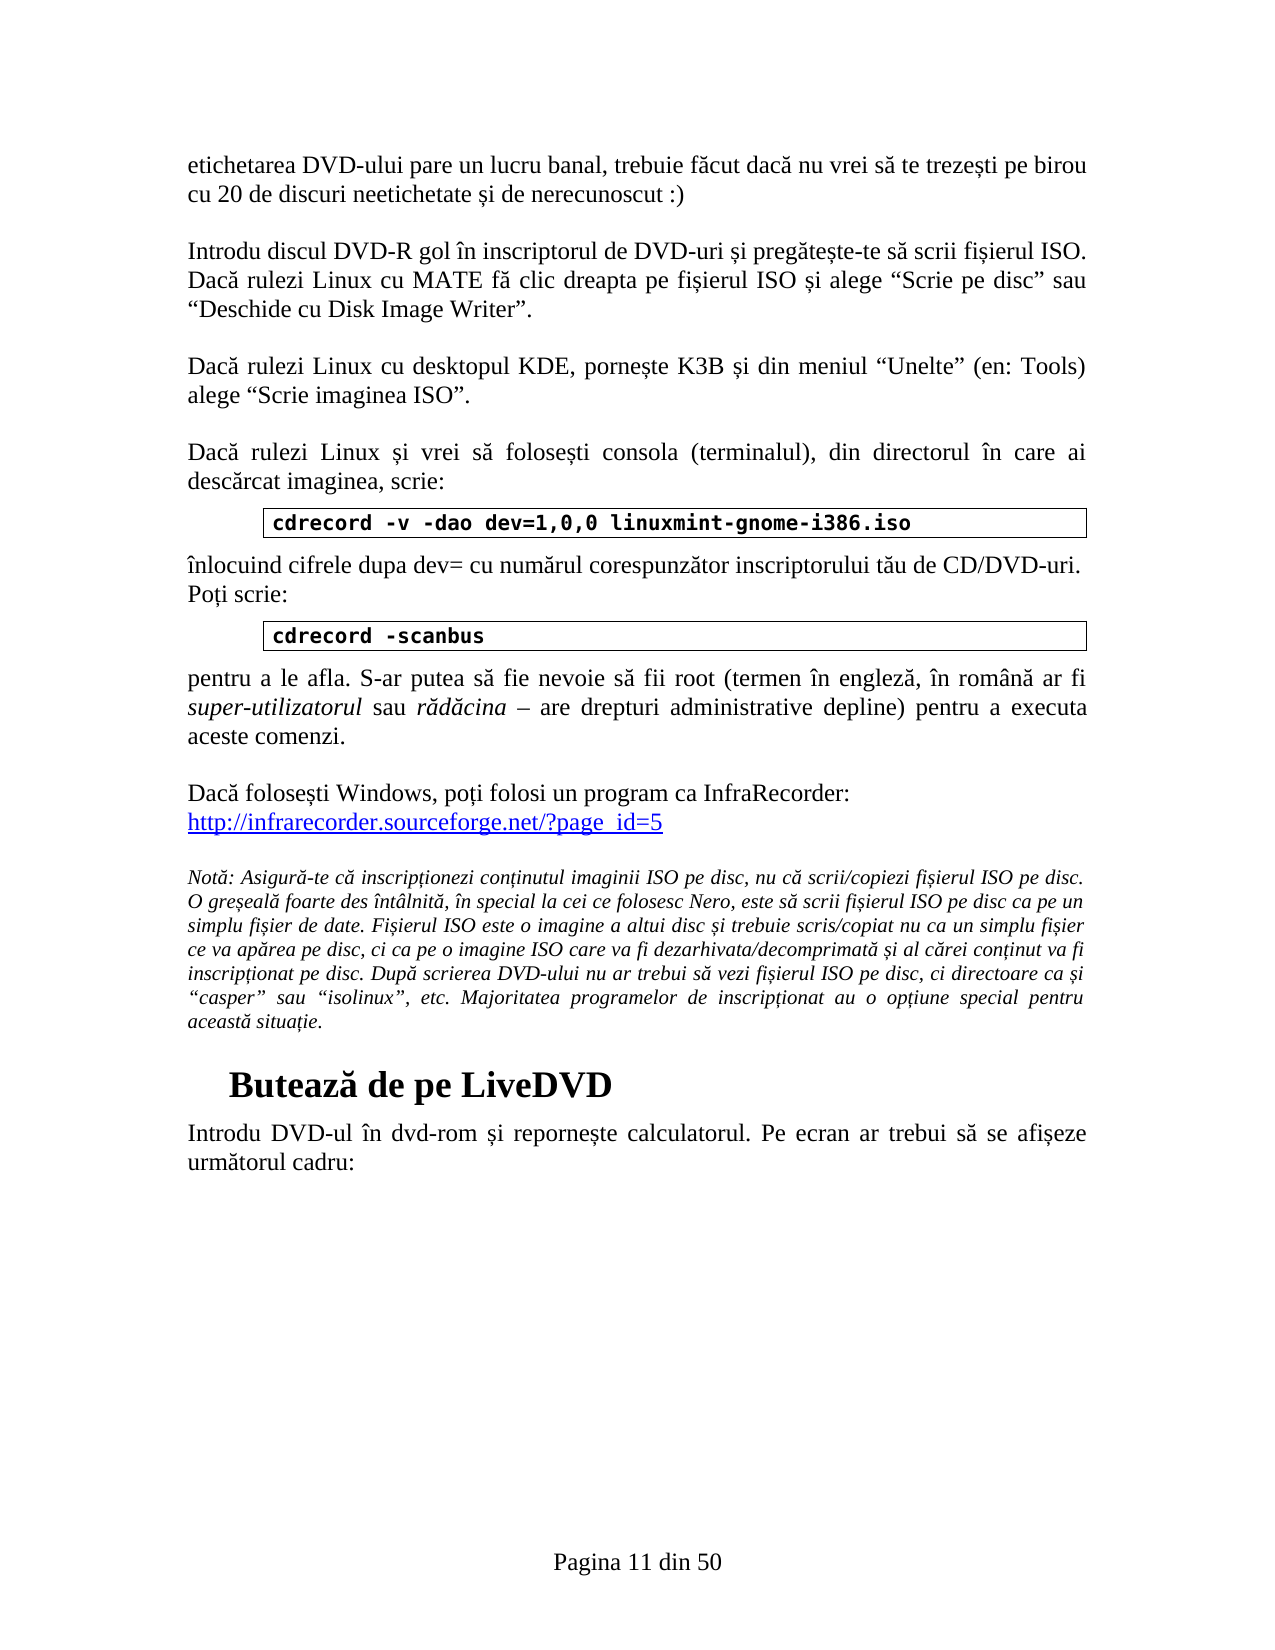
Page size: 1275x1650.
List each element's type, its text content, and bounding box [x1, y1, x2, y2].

text http://infrarecorder.sourceforge.net/?page_id=5 [187, 807, 1087, 836]
text Introdu DVD-ul în dvd-rom și repornește calculatorul. Pe ecran ar trebui să se afișeze următorul cadru: [187, 1118, 1087, 1175]
text cdrecord -scanbus [264, 622, 1086, 650]
text etichetarea DVD-ului pare un lucru banal, trebuie făcut dacă nu vrei să te trezești pe birou cu 20 de discuri neetichetate și de nerecunoscut :) [187, 150, 1087, 207]
subtitle Butează de pe LiveDVD [187, 1062, 1087, 1106]
text cdrecord -v -dao dev=1,0,0 linuxmint-gnome-i386.iso [264, 509, 1086, 537]
text Notă: Asigură-te că inscripționezi conținutul imaginii ISO pe disc, nu că scrii/copiezi fișierul ISO pe disc. O greșeală foarte des întâlnită, în special la cei ce folosesc Nero, este să scrii fișierul ISO pe disc ca pe un simplu fișier de date. Fișierul ISO este o imagine a altui disc și trebuie scris/copiat nu ca un simplu fișier ce va apărea pe disc, ci ca pe o imagine ISO care va fi dezarhivata/decomprimată și al cărei conținut va fi inscripționat pe disc. După scrierea DVD-ului nu ar trebui să vezi fișierul ISO pe disc, ci directoare ca și “casper” sau “isolinux”, etc. Majoritatea programelor de inscripționat au o opțiune special pentru această situație. [187, 865, 1087, 1033]
text Poți scrie: [187, 579, 1087, 608]
text pentru a le afla. S-ar putea să fie nevoie să fii root (termen în engleză, în română ar fi super-utilizatorul sau rădăcina – are drepturi administrative depline) pentru a executa aceste comenzi. [187, 663, 1087, 750]
text Dacă folosești Windows, poți folosi un program ca InfraRecorder: [187, 778, 1087, 807]
text Dacă rulezi Linux cu desktopul KDE, pornește K3B și din meniul “Unelte” (en: Tools) alege “Scrie imaginea ISO”. [187, 351, 1087, 409]
text Introdu discul DVD-R gol în inscriptorul de DVD-uri și pregătește-te să scrii fișierul ISO. [187, 236, 1087, 265]
text Dacă rulezi Linux și vrei să folosești consola (terminalul), din directorul în care ai descărcat imaginea, scrie: [187, 437, 1087, 495]
text Dacă rulezi Linux cu MATE fă clic dreapta pe fișierul ISO și alege “Scrie pe disc” sau “Deschide cu Disk Image Writer”. [187, 265, 1087, 322]
text înlocuind cifrele dupa dev= cu numărul corespunzător inscriptorului tău de CD/DVD-uri. [187, 551, 1087, 579]
